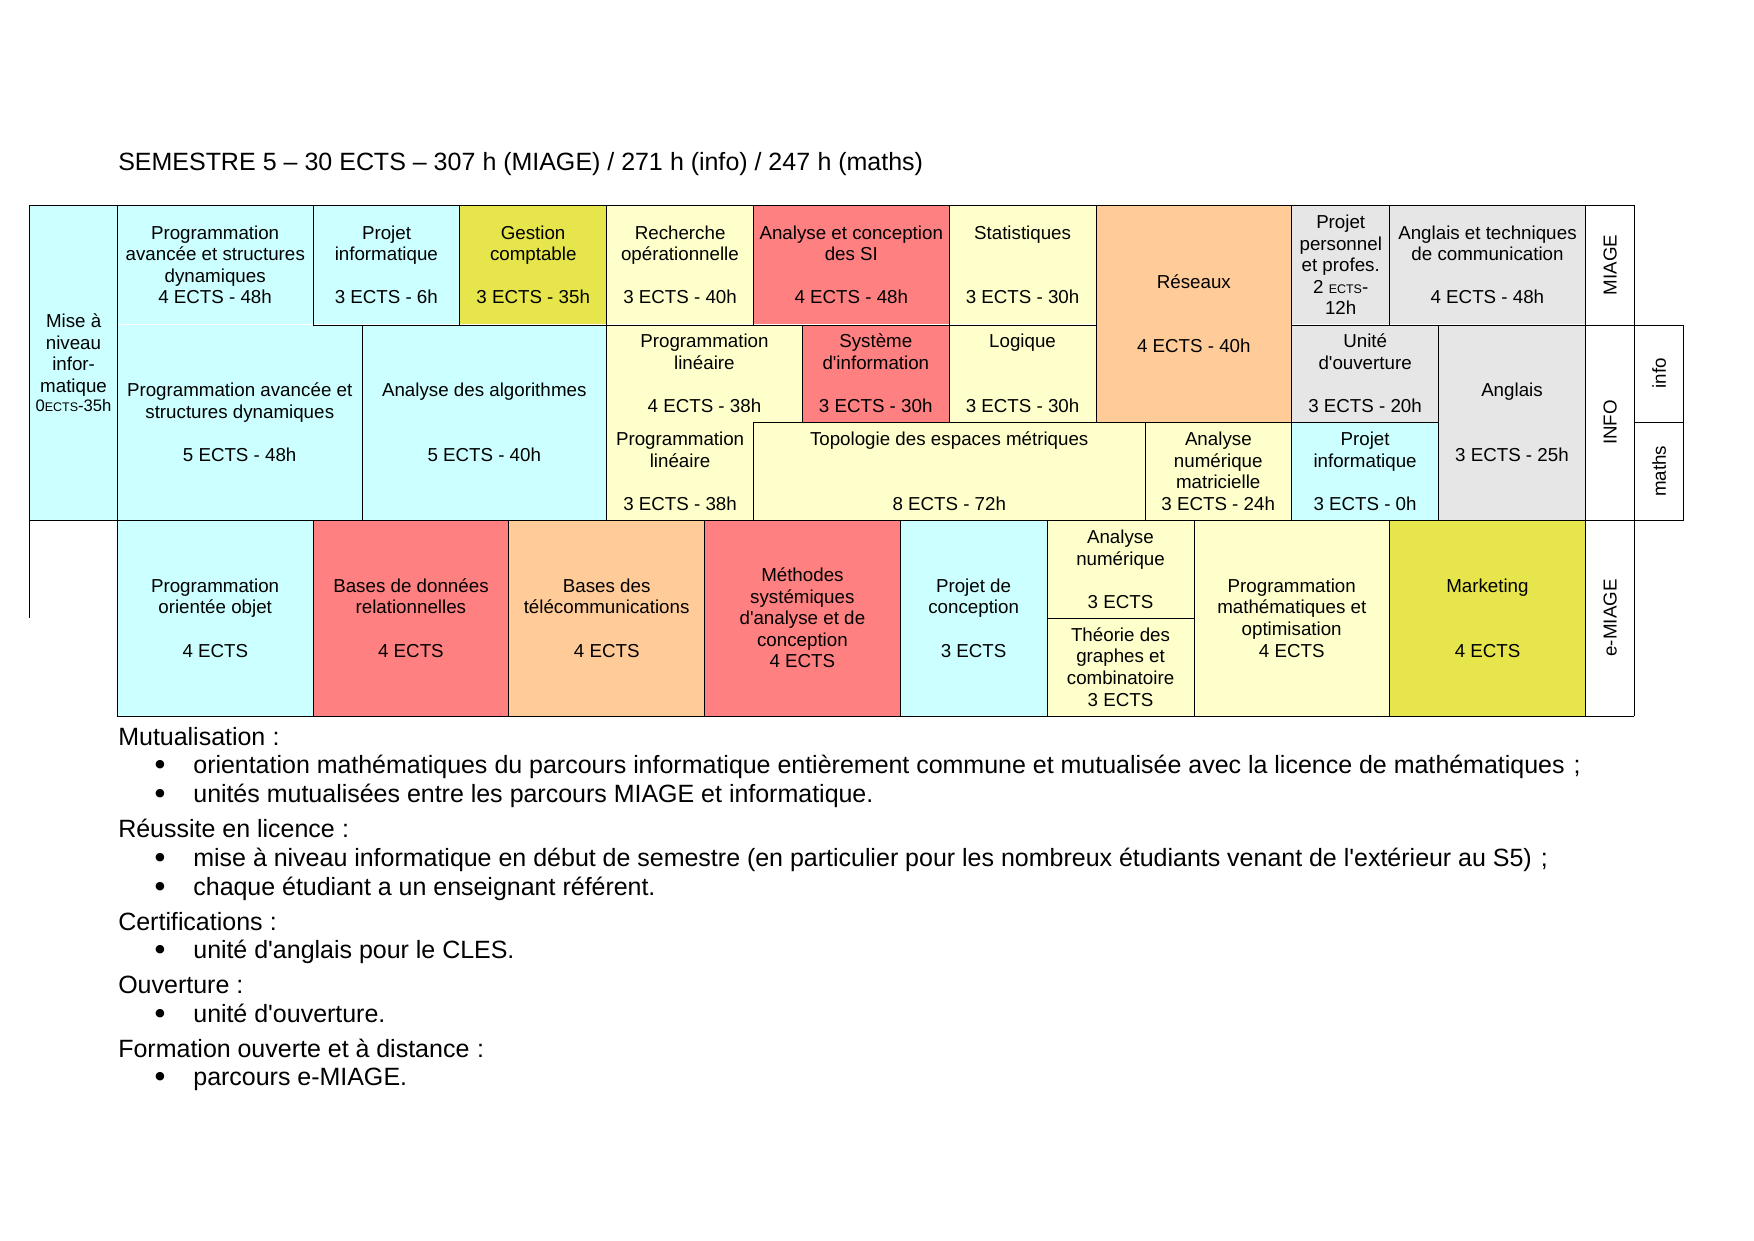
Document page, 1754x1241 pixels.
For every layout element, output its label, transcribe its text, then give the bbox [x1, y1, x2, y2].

text Mutualisation : [118, 722, 1636, 751]
table_header Anglais et techniques de communication 4 ECTS - 48h [1390, 206, 1585, 324]
table_cell Analyse des algorithmes 5 ECTS - 40h [363, 326, 606, 520]
table_cell INFO [1586, 326, 1634, 520]
table_cell Logique 3 ECTS - 30h [950, 326, 1096, 422]
text Réussite en licence : [118, 814, 1636, 843]
table_header Statistiques 3 ECTS - 30h [950, 206, 1096, 324]
table_cell Programmation linéaire 4 ECTS - 38h [607, 326, 802, 422]
table_header Réseaux 4 ECTS - 40h [1097, 206, 1291, 422]
table_header Gestion comptable 3 ECTS - 35h [460, 206, 606, 324]
table_header Projet informatique 3 ECTS - 6h [314, 206, 459, 324]
table_cell Marketing 4 ECTS [1390, 521, 1585, 716]
table_cell Bases de données relationnelles 4 ECTS [314, 521, 508, 716]
list chaque étudiant a un enseignant référent. [156, 872, 1636, 901]
table_header Recherche opérationnelle 3 ECTS - 40h [607, 206, 753, 324]
table_header Programmation avancée et structures dynamiques 4 ECTS - 48h [118, 206, 313, 324]
table_cell Méthodes systémiques d'analyse et de conception 4 ECTS [705, 521, 900, 716]
table_header [1635, 205, 1683, 324]
table_cell Programmation mathématiques et optimisation 4 ECTS [1195, 521, 1389, 716]
table_cell Programmation avancée et structures dynamiques 5 ECTS - 48h [118, 325, 362, 520]
list parcours e-MIAGE. [156, 1062, 1636, 1091]
table_cell Analyse numérique 3 ECTS [1048, 521, 1194, 618]
table_header MIAGE [1586, 206, 1634, 324]
table_header Analyse et conception des SI 4 ECTS - 48h [754, 206, 949, 324]
list orientation mathématiques du parcours informatique entièrement commune et mutualisée avec la licence de mathématiques ; [156, 751, 1636, 779]
table_cell Système d'information 3 ECTS - 30h [803, 326, 949, 422]
table_cell Topologie des espaces métriques 8 ECTS - 72h [754, 423, 1145, 520]
table_cell e-MIAGE [1586, 521, 1634, 716]
table_cell info [1635, 326, 1683, 422]
list mise à niveau informatique en début de semestre (en particulier pour les nombreux étudiants venant de l'extérieur au S5) ; [156, 843, 1636, 872]
text SEMESTRE 5 – 30 ECTS – 307 h (MIAGE) / 271 h (info) / 247 h (maths) [118, 147, 1636, 176]
text Formation ouverte et à distance : [118, 1034, 1636, 1062]
table_cell Bases des télécommunications 4 ECTS [509, 521, 704, 716]
text Certifications : [118, 907, 1636, 935]
list unité d'ouverture. [156, 999, 1636, 1028]
table_cell maths [1635, 423, 1683, 520]
table_cell Projet informatique 3 ECTS - 0h [1292, 423, 1438, 520]
table_cell Programmation linéaire 3 ECTS - 38h [607, 422, 753, 520]
table_header Projet personnel et profes. 2 ECTS-12h [1292, 206, 1389, 324]
list unités mutualisées entre les parcours MIAGE et informatique. [156, 779, 1636, 808]
table_cell Théorie des graphes et combinatoire 3 ECTS [1048, 619, 1194, 716]
table_cell Anglais 3 ECTS - 25h [1439, 326, 1585, 520]
text Ouverture : [118, 970, 1636, 999]
list unité d'anglais pour le CLES. [156, 935, 1636, 964]
table_header Mise à niveau infor-matique 0ECTS-35h [30, 206, 117, 520]
table_cell [1635, 521, 1683, 716]
table_cell Programmation orientée objet 4 ECTS [118, 521, 313, 716]
table_cell Analyse numérique matricielle 3 ECTS - 24h [1146, 423, 1291, 520]
table_cell [30, 521, 117, 716]
table_cell Unité d'ouverture 3 ECTS - 20h [1292, 326, 1438, 422]
table_cell Projet de conception 3 ECTS [901, 521, 1047, 716]
